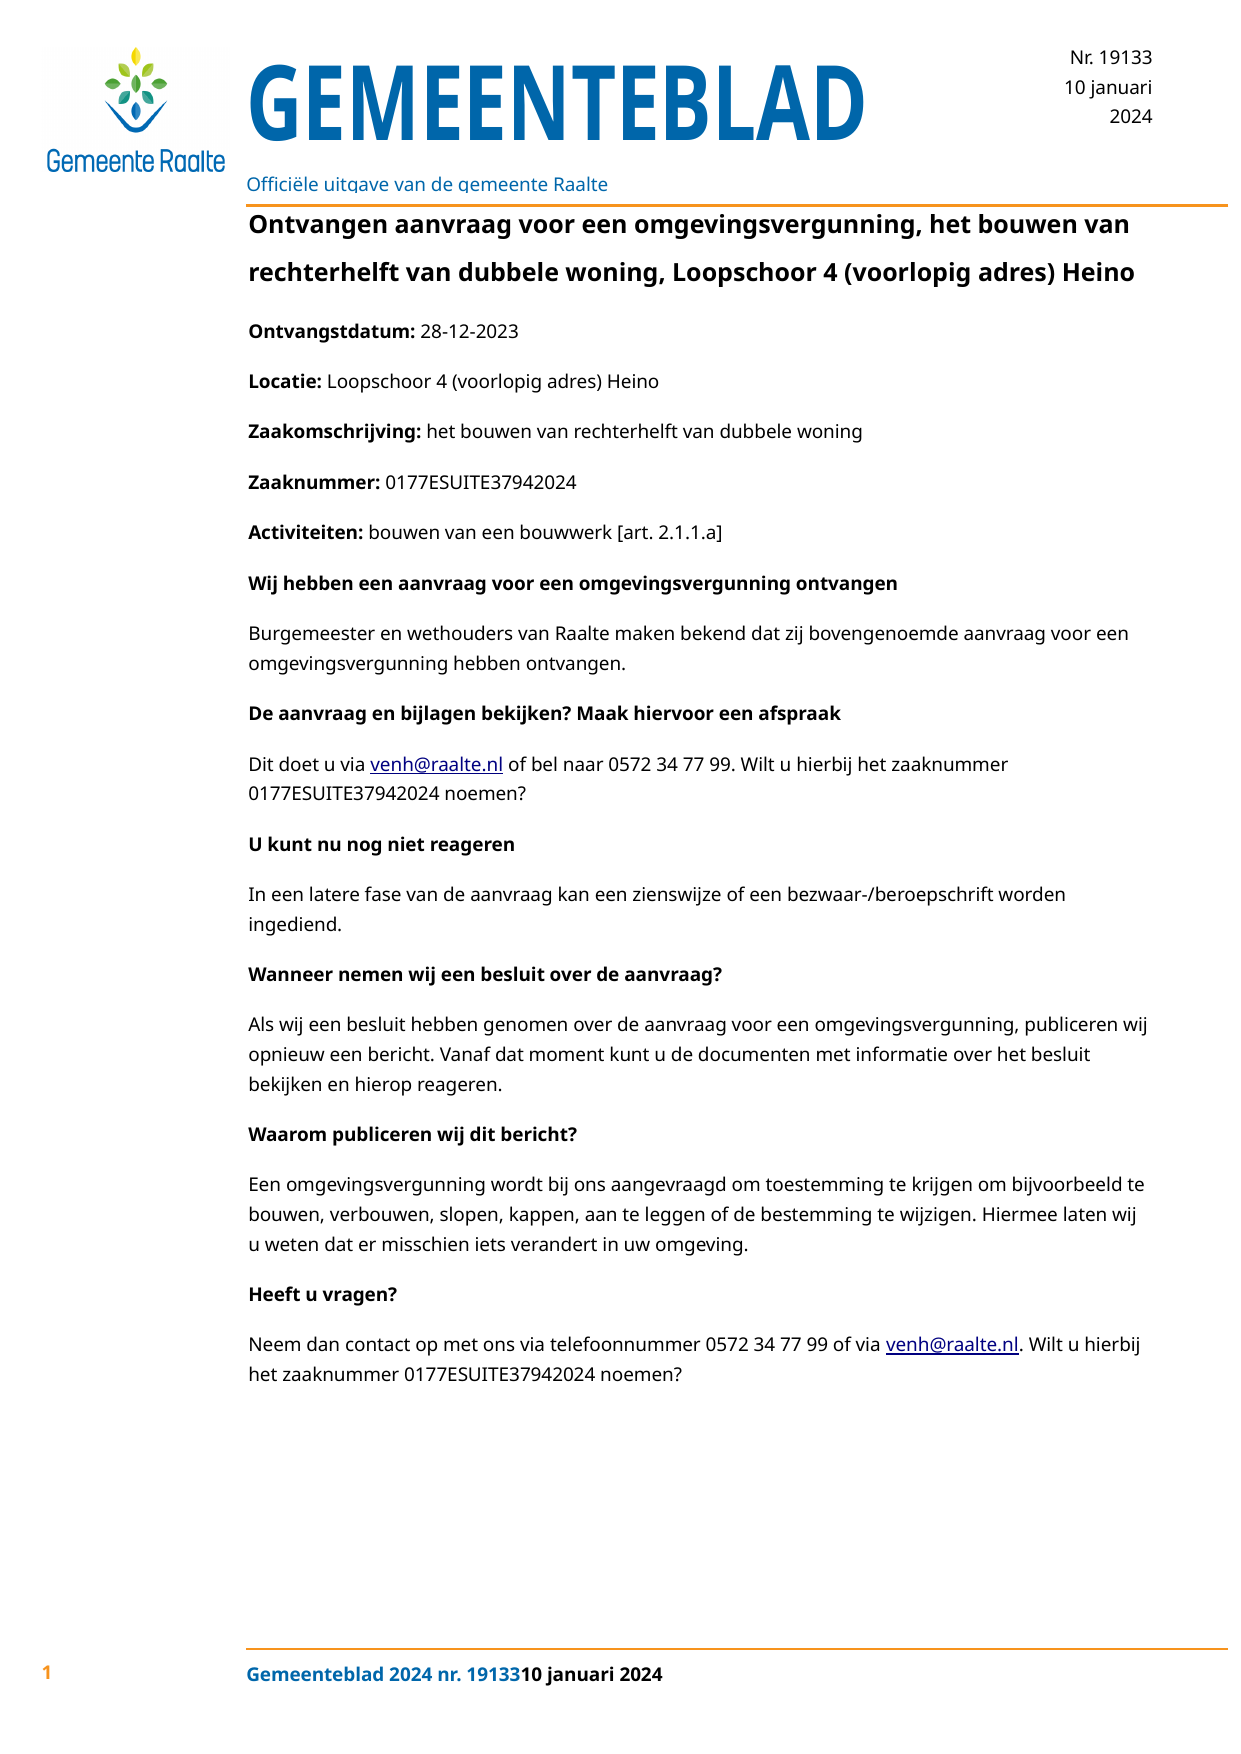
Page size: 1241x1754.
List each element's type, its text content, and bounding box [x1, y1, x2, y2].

text Als wij een besluit hebben genomen over de aanvraag voor een omgevingsvergunning, publiceren wij opnieuw een bericht. Vanaf dat moment kunt u de documenten met informatie over het besluit bekijken en hierop reageren. [248, 1012, 1152, 1097]
text Een omgevingsvergunning wordt bij ons aangevraagd om toestemming te krijgen om bijvoorbeeld te bouwen, verbouwen, slopen, kappen, aan te leggen of de bestemming te wijzigen. Hiermee laten wij u weten dat er misschien iets verandert in uw omgeving. [248, 1172, 1152, 1257]
text Burgemeester en wethouders van Raalte maken bekend dat zij bovengenoemde aanvraag voor een omgevingsvergunning hebben ontvangen. [248, 620, 1152, 676]
text U kunt nu nog niet reageren [248, 831, 1152, 857]
text Zaaknummer: 0177ESUITE37942024 [248, 469, 1152, 495]
text Neem dan contact op met ons via telefoonnummer 0572 34 77 99 of via venh@raalte.nl. Wilt u hierbij het zaaknummer 0177ESUITE37942024 noemen? [248, 1332, 1152, 1387]
text Heeft u vragen? [248, 1281, 1152, 1307]
text Activiteiten: bouwen van een bouwwerk [art. 2.1.1.a] [248, 519, 1152, 545]
text Wij hebben een aanvraag voor een omgevingsvergunning ontvangen [248, 570, 1152, 596]
text De aanvraag en bijlagen bekijken? Maak hiervoor een afspraak [248, 700, 1152, 726]
text In een latere fase van de aanvraag kan een zienswijze of een bezwaar-/beroepschrift worden ingediend. [248, 881, 1152, 937]
picture [41, 47, 231, 172]
text Waarom publiceren wij dit bericht? [248, 1121, 1152, 1147]
text Ontvangstdatum: 28-12-2023 [248, 318, 1152, 344]
text Ontvangen aanvraag voor een omgevingsvergunning, het bouwen van rechterhelft van dubbele woning, Loopschoor 4 (voorlopig adres) Heino [248, 207, 1152, 288]
text Locatie: Loopschoor 4 (voorlopig adres) Heino [248, 368, 1152, 394]
text Wanneer nemen wij een besluit over de aanvraag? [248, 961, 1152, 987]
text Zaakomschrijving: het bouwen van rechterhelft van dubbele woning [248, 419, 1152, 444]
text Dit doet u via venh@raalte.nl of bel naar 0572 34 77 99. Wilt u hierbij het zaaknummer 0177ESUITE37942024 noemen? [248, 751, 1152, 806]
